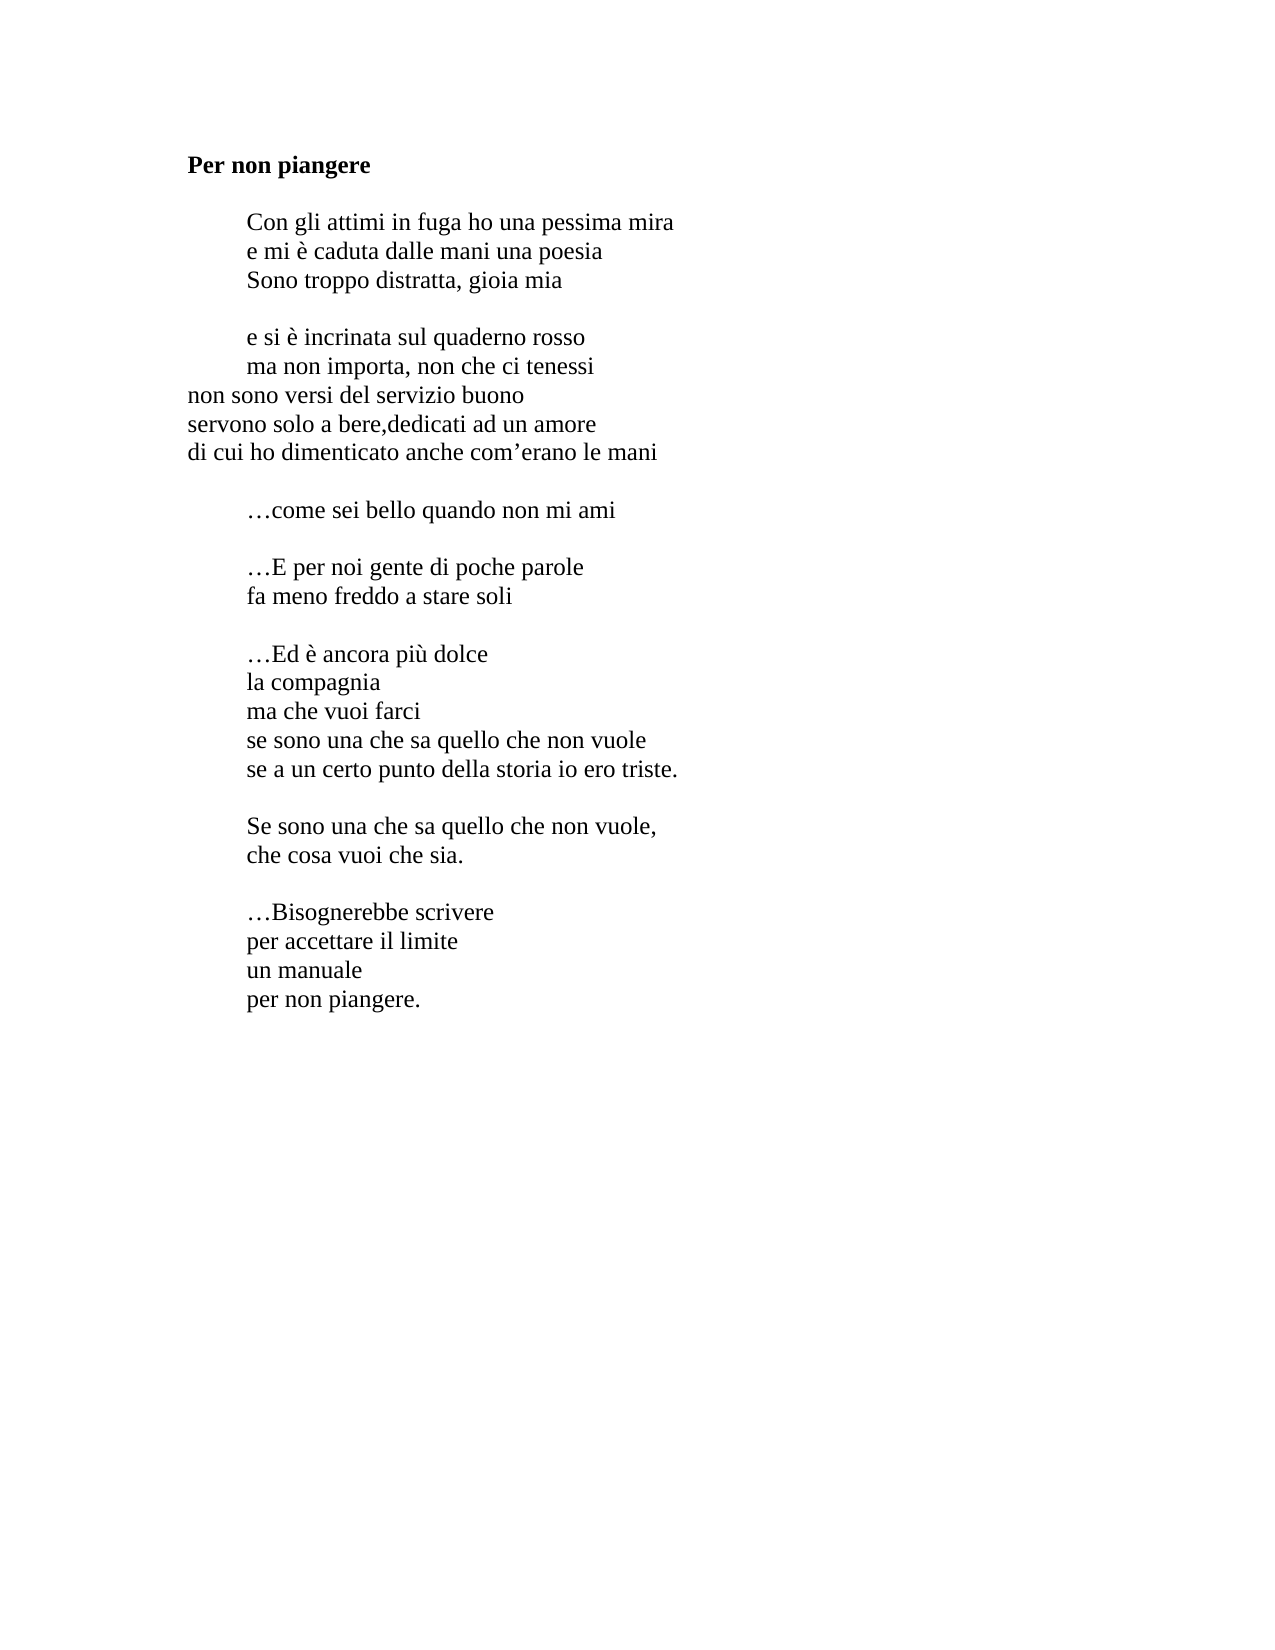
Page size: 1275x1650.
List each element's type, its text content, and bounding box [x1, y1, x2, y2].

text …E per noi gente di poche parole [187, 552, 1087, 581]
text …Ed è ancora più dolce [187, 639, 1087, 667]
text e mi è caduta dalle mani una poesia [187, 236, 1087, 265]
text se sono una che sa quello che non vuole [187, 725, 1087, 754]
text ma non importa, non che ci tenessi [187, 351, 1087, 380]
text non sono versi del servizio buono [187, 380, 1087, 409]
text Per non piangere [187, 150, 1087, 179]
text …come sei bello quando non mi ami [187, 495, 1087, 524]
text un manuale [187, 955, 1087, 984]
text Sono troppo distratta, gioia mia [187, 265, 1087, 294]
text che cosa vuoi che sia. [187, 840, 1087, 869]
text la compagnia [187, 667, 1087, 696]
text se a un certo punto della storia io ero triste. [187, 754, 1087, 782]
text ma che vuoi farci [187, 696, 1087, 725]
text Con gli attimi in fuga ho una pessima mira [187, 207, 1087, 236]
text e si è incrinata sul quaderno rosso [187, 322, 1087, 351]
text fa meno freddo a stare soli [187, 581, 1087, 610]
text servono solo a bere,dedicati ad un amore [187, 409, 1087, 437]
text per non piangere. [187, 984, 1087, 1012]
text …Bisognerebbe scrivere [187, 897, 1087, 926]
text per accettare il limite [187, 926, 1087, 955]
text di cui ho dimenticato anche com’erano le mani [187, 437, 1087, 466]
text Se sono una che sa quello che non vuole, [187, 811, 1087, 840]
